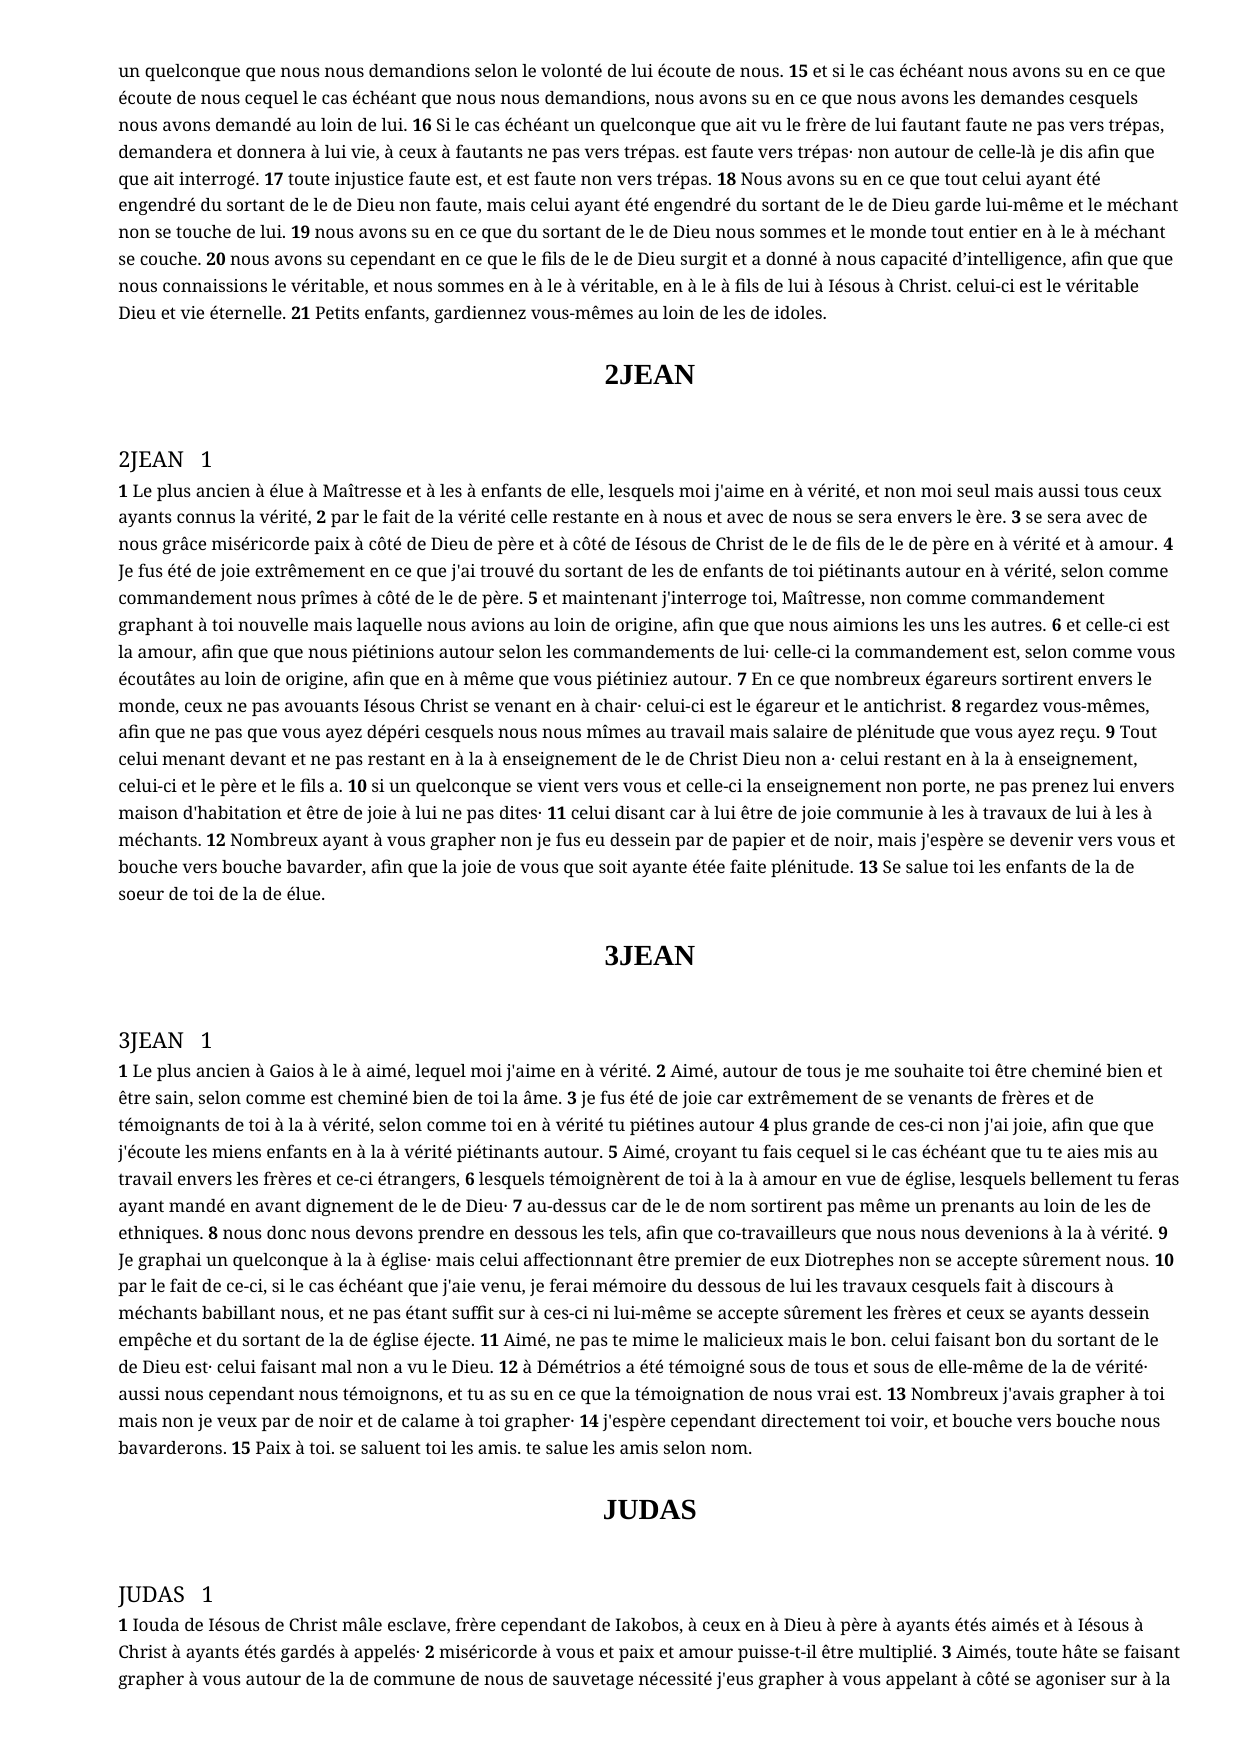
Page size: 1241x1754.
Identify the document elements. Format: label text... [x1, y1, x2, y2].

text JUDAS 1 [118, 1579, 1181, 1609]
text un quelconque que nous nous demandions selon le volonté de lui écoute de nous. 15 et si le cas échéant nous avons su en ce que écoute de nous cequel le cas échéant que nous nous demandions, nous avons su en ce que nous avons les demandes cesquels nous avons demandé au loin de lui. 16 Si le cas échéant un quelconque que ait vu le frère de lui fautant faute ne pas vers trépas, demandera et donnera à lui vie, à ceux à fautants ne pas vers trépas. est faute vers trépas· non autour de celle-là je dis afin que que ait interrogé. 17 toute injustice faute est, et est faute non vers trépas. 18 Nous avons su en ce que tout celui ayant été engendré du sortant de le de Dieu non faute, mais celui ayant été engendré du sortant de le de Dieu garde lui-même et le méchant non se touche de lui. 19 nous avons su en ce que du sortant de le de Dieu nous sommes et le monde tout entier en à le à méchant se couche. 20 nous avons su cependant en ce que le fils de le de Dieu surgit et a donné à nous capacité d’intelligence, afin que que nous connaissions le véritable, et nous sommes en à le à véritable, en à le à fils de lui à Iésous à Christ. celui-ci est le véritable Dieu et vie éternelle. 21 Petits enfants, gardiennez vous-mêmes au loin de les de idoles. [118, 59, 1181, 324]
text 1 Le plus ancien à Gaios à le à aimé, lequel moi j'aime en à vérité. 2 Aimé, autour de tous je me souhaite toi être cheminé bien et être sain, selon comme est cheminé bien de toi la âme. 3 je fus été de joie car extrêmement de se venants de frères et de témoignants de toi à la à vérité, selon comme toi en à vérité tu piétines autour 4 plus grande de ces-ci non j'ai joie, afin que que j'écoute les miens enfants en à la à vérité piétinants autour. 5 Aimé, croyant tu fais cequel si le cas échéant que tu te aies mis au travail envers les frères et ce-ci étrangers, 6 lesquels témoignèrent de toi à la à amour en vue de église, lesquels bellement tu feras ayant mandé en avant dignement de le de Dieu· 7 au-dessus car de le de nom sortirent pas même un prenants au loin de les de ethniques. 8 nous donc nous devons prendre en dessous les tels, afin que co-travailleurs que nous nous devenions à la à vérité. 9 Je graphai un quelconque à la à église· mais celui affectionnant être premier de eux Diotrephes non se accepte sûrement nous. 10 par le fait de ce-ci, si le cas échéant que j'aie venu, je ferai mémoire du dessous de lui les travaux cesquels fait à discours à méchants babillant nous, et ne pas étant suffit sur à ces-ci ni lui-même se accepte sûrement les frères et ceux se ayants dessein empêche et du sortant de la de église éjecte. 11 Aimé, ne pas te mime le malicieux mais le bon. celui faisant bon du sortant de le de Dieu est· celui faisant mal non a vu le Dieu. 12 à Démétrios a été témoigné sous de tous et sous de elle-même de la de vérité· aussi nous cependant nous témoignons, et tu as su en ce que la témoignation de nous vrai est. 13 Nombreux j'avais grapher à toi mais non je veux par de noir et de calame à toi grapher· 14 j'espère cependant directement toi voir, et bouche vers bouche nous bavarderons. 15 Paix à toi. se saluent toi les amis. te salue les amis selon nom. [118, 1059, 1181, 1459]
subtitle JUDAS [118, 1492, 1181, 1525]
subtitle 3JEAN [118, 938, 1181, 971]
text 1 Le plus ancien à élue à Maîtresse et à les à enfants de elle, lesquels moi j'aime en à vérité, et non moi seul mais aussi tous ceux ayants connus la vérité, 2 par le fait de la vérité celle restante en à nous et avec de nous se sera envers le ère. 3 se sera avec de nous grâce miséricorde paix à côté de Dieu de père et à côté de Iésous de Christ de le de fils de le de père en à vérité et à amour. 4 Je fus été de joie extrêmement en ce que j'ai trouvé du sortant de les de enfants de toi piétinants autour en à vérité, selon comme commandement nous prîmes à côté de le de père. 5 et maintenant j'interroge toi, Maîtresse, non comme commandement graphant à toi nouvelle mais laquelle nous avions au loin de origine, afin que que nous aimions les uns les autres. 6 et celle-ci est la amour, afin que que nous piétinions autour selon les commandements de lui· celle-ci la commandement est, selon comme vous écoutâtes au loin de origine, afin que en à même que vous piétiniez autour. 7 En ce que nombreux égareurs sortirent envers le monde, ceux ne pas avouants Iésous Christ se venant en à chair· celui-ci est le égareur et le antichrist. 8 regardez vous-mêmes, afin que ne pas que vous ayez dépéri cesquels nous nous mîmes au travail mais salaire de plénitude que vous ayez reçu. 9 Tout celui menant devant et ne pas restant en à la à enseignement de le de Christ Dieu non a· celui restant en à la à enseignement, celui-ci et le père et le fils a. 10 si un quelconque se vient vers vous et celle-ci la enseignement non porte, ne pas prenez lui envers maison d'habitation et être de joie à lui ne pas dites· 11 celui disant car à lui être de joie communie à les à travaux de lui à les à méchants. 12 Nombreux ayant à vous grapher non je fus eu dessein par de papier et de noir, mais j'espère se devenir vers vous et bouche vers bouche bavarder, afin que la joie de vous que soit ayante étée faite plénitude. 13 Se salue toi les enfants de la de soeur de toi de la de élue. [118, 479, 1181, 905]
text 2JEAN 1 [118, 444, 1181, 474]
subtitle 2JEAN [118, 357, 1181, 391]
text 3JEAN 1 [118, 1025, 1181, 1055]
text 1 Iouda de Iésous de Christ mâle esclave, frère cependant de Iakobos, à ceux en à Dieu à père à ayants étés aimés et à Iésous à Christ à ayants étés gardés à appelés· 2 miséricorde à vous et paix et amour puisse-t-il être multiplié. 3 Aimés, toute hâte se faisant grapher à vous autour de la de commune de nous de sauvetage nécessité j'eus grapher à vous appelant à côté se agoniser sur à la [118, 1613, 1181, 1691]
